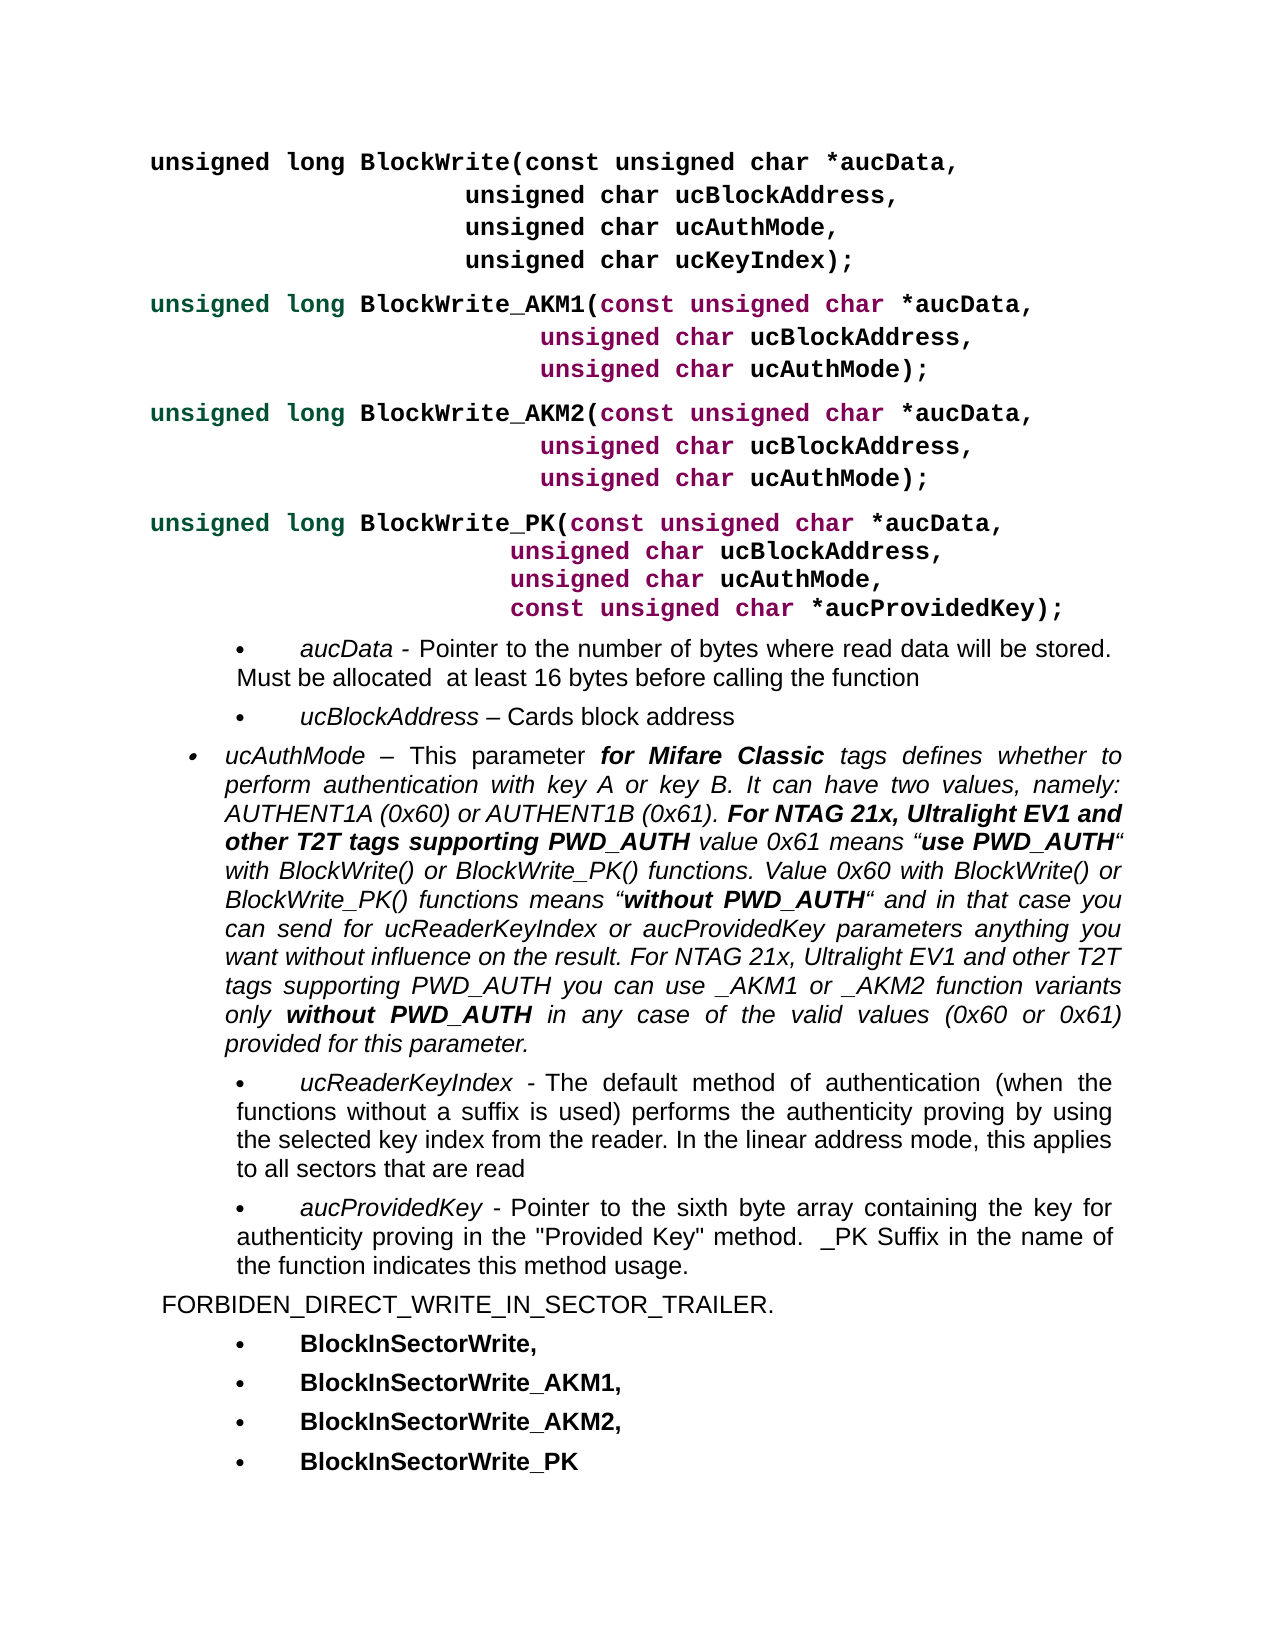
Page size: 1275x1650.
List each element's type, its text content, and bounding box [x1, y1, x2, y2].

list ucAuthMode – This parameter for Mifare Classic tags defines whether to perform authentication with key A or key B. It can have two values, namely: AUTHENT1A (0x60) or AUTHENT1B (0x61). For NTAG 21x, Ultralight EV1 and other T2T tags supporting PWD_AUTH value 0x61 means “use PWD_AUTH“ with BlockWrite() or BlockWrite_PK() functions. Value 0x60 with BlockWrite() or BlockWrite_PK() functions means “without PWD_AUTH“ and in that case you can send for ucReaderKeyIndex or aucProvidedKey parameters anything you want without influence on the result. For NTAG 21x, Ultralight EV1 and other T2T tags supporting PWD_AUTH you can use _AKM1 or _AKM2 function variants only without PWD_AUTH in any case of the valid values (0x60 or 0x61) provided for this parameter. [187, 741, 1125, 1057]
text unsigned long BlockWrite_AKM2(const unsigned char *aucData, unsigned char ucBlockAddress, unsigned char ucAuthMode); [150, 401, 1125, 494]
list ucBlockAddress – Cards block address [236, 702, 1114, 731]
text FORBIDEN_DIRECT_WRITE_IN_SECTOR_TRAILER. [161, 1290, 1114, 1319]
list BlockInSectorWrite_PK [236, 1447, 1114, 1475]
list aucProvidedKey - Pointer to the sixth byte array containing the key for authenticity proving in the "Provided Key" method. _PK Suffix in the name of the function indicates this method usage. [236, 1193, 1114, 1279]
list aucData - Pointer to the number of bytes where read data will be stored. Must be allocated at least 16 bytes before calling the function [236, 634, 1114, 692]
text unsigned long BlockWrite_AKM1(const unsigned char *aucData, unsigned char ucBlockAddress, unsigned char ucAuthMode); [150, 292, 1125, 385]
list BlockInSectorWrite_AKM2, [236, 1407, 1114, 1436]
list BlockInSectorWrite_AKM1, [236, 1368, 1114, 1397]
list BlockInSectorWrite, [236, 1329, 1114, 1358]
list ucReaderKeyIndex - The default method of authentication (when the functions without a suffix is used) performs the authenticity proving by using the selected key index from the reader. In the linear address mode, this applies to all sectors that are read [236, 1068, 1114, 1183]
text unsigned long BlockWrite_PK(const unsigned char *aucData, unsigned char ucBlockAddress, unsigned char ucAuthMode, const unsigned char *aucProvidedKey); [150, 510, 1114, 624]
text unsigned long BlockWrite(const unsigned char *aucData, unsigned char ucBlockAddress, unsigned char ucAuthMode, unsigned char ucKeyIndex); [150, 150, 1125, 276]
